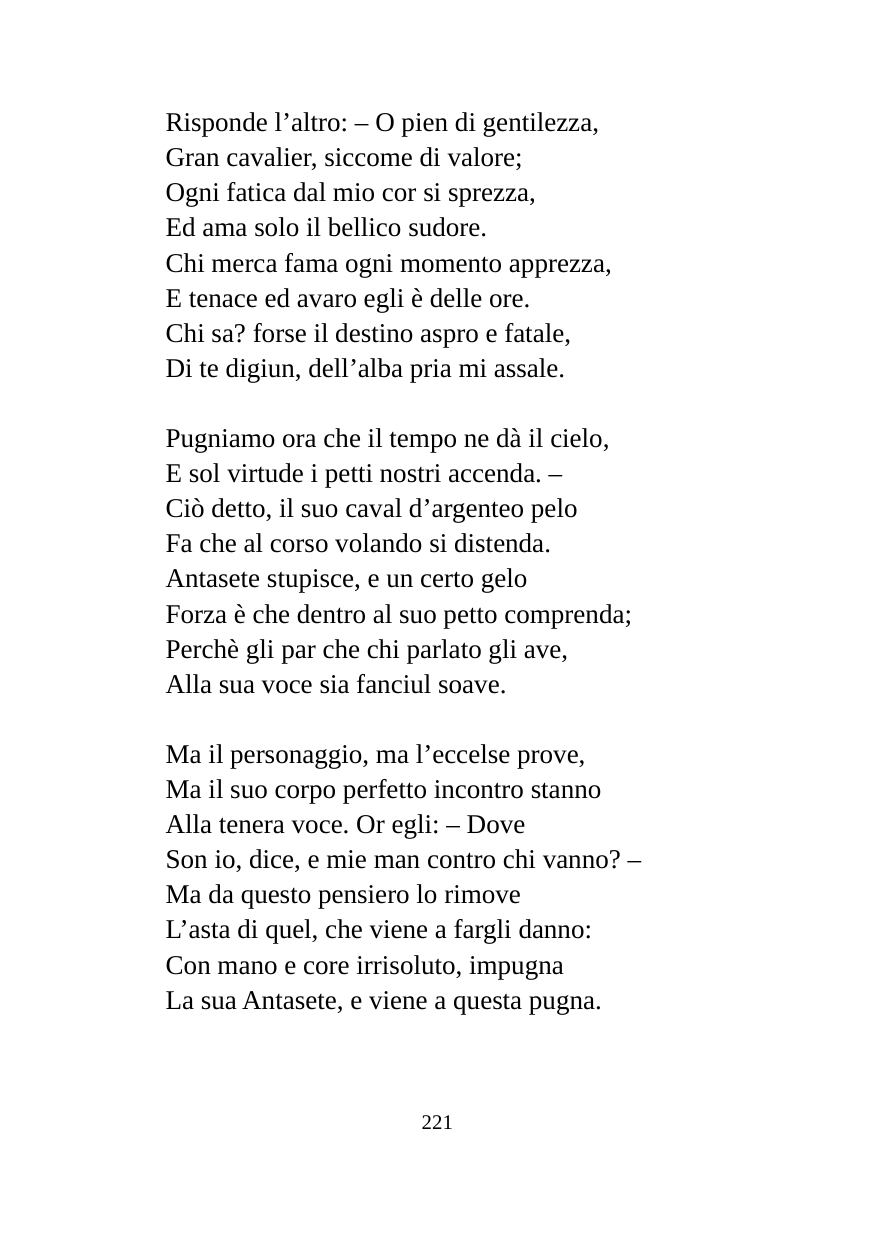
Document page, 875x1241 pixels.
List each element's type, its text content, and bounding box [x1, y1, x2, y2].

text Antasete stupisce, e un certo gelo [165, 563, 768, 594]
text Chi merca fama ogni momento apprezza, [165, 247, 768, 278]
text Alla tenera voce. Or egli: – Dove [165, 808, 768, 839]
text E sol virtude i petti nostri accenda. – [165, 457, 768, 488]
text Con mano e core irrisoluto, impugna [165, 949, 768, 980]
text Di te digiun, dell’alba pria mi assale. [165, 352, 768, 383]
text Forza è che dentro al suo petto comprenda; [165, 598, 768, 629]
text Risponde l’altro: – O pien di gentilezza, [165, 106, 768, 137]
text Perchè gli par che chi parlato gli ave, [165, 633, 768, 664]
text Ed ama solo il bellico sudore. [165, 212, 768, 243]
text L’asta di quel, che viene a fargli danno: [165, 914, 768, 945]
text Ciò detto, il suo caval d’argenteo pelo [165, 492, 768, 523]
text Fa che al corso volando si distenda. [165, 527, 768, 559]
text Son io, dice, e mie man contro chi vanno? – [165, 843, 768, 874]
text E tenace ed avaro egli è delle ore. [165, 282, 768, 313]
text Ma il suo corpo perfetto incontro stanno [165, 773, 768, 804]
text Ma il personaggio, ma l’eccelse prove, [165, 738, 768, 769]
text Pugniamo ora che il tempo ne dà il cielo, [165, 422, 768, 453]
text Alla sua voce sia fanciul soave. [165, 668, 768, 699]
text Gran cavalier, siccome di valore; [165, 141, 768, 172]
text Chi sa? forse il destino aspro e fatale, [165, 317, 768, 348]
text Ma da questo pensiero lo rimove [165, 878, 768, 910]
text Ogni fatica dal mio cor si sprezza, [165, 176, 768, 208]
text La sua Antasete, e viene a questa pugna. [165, 984, 768, 1015]
